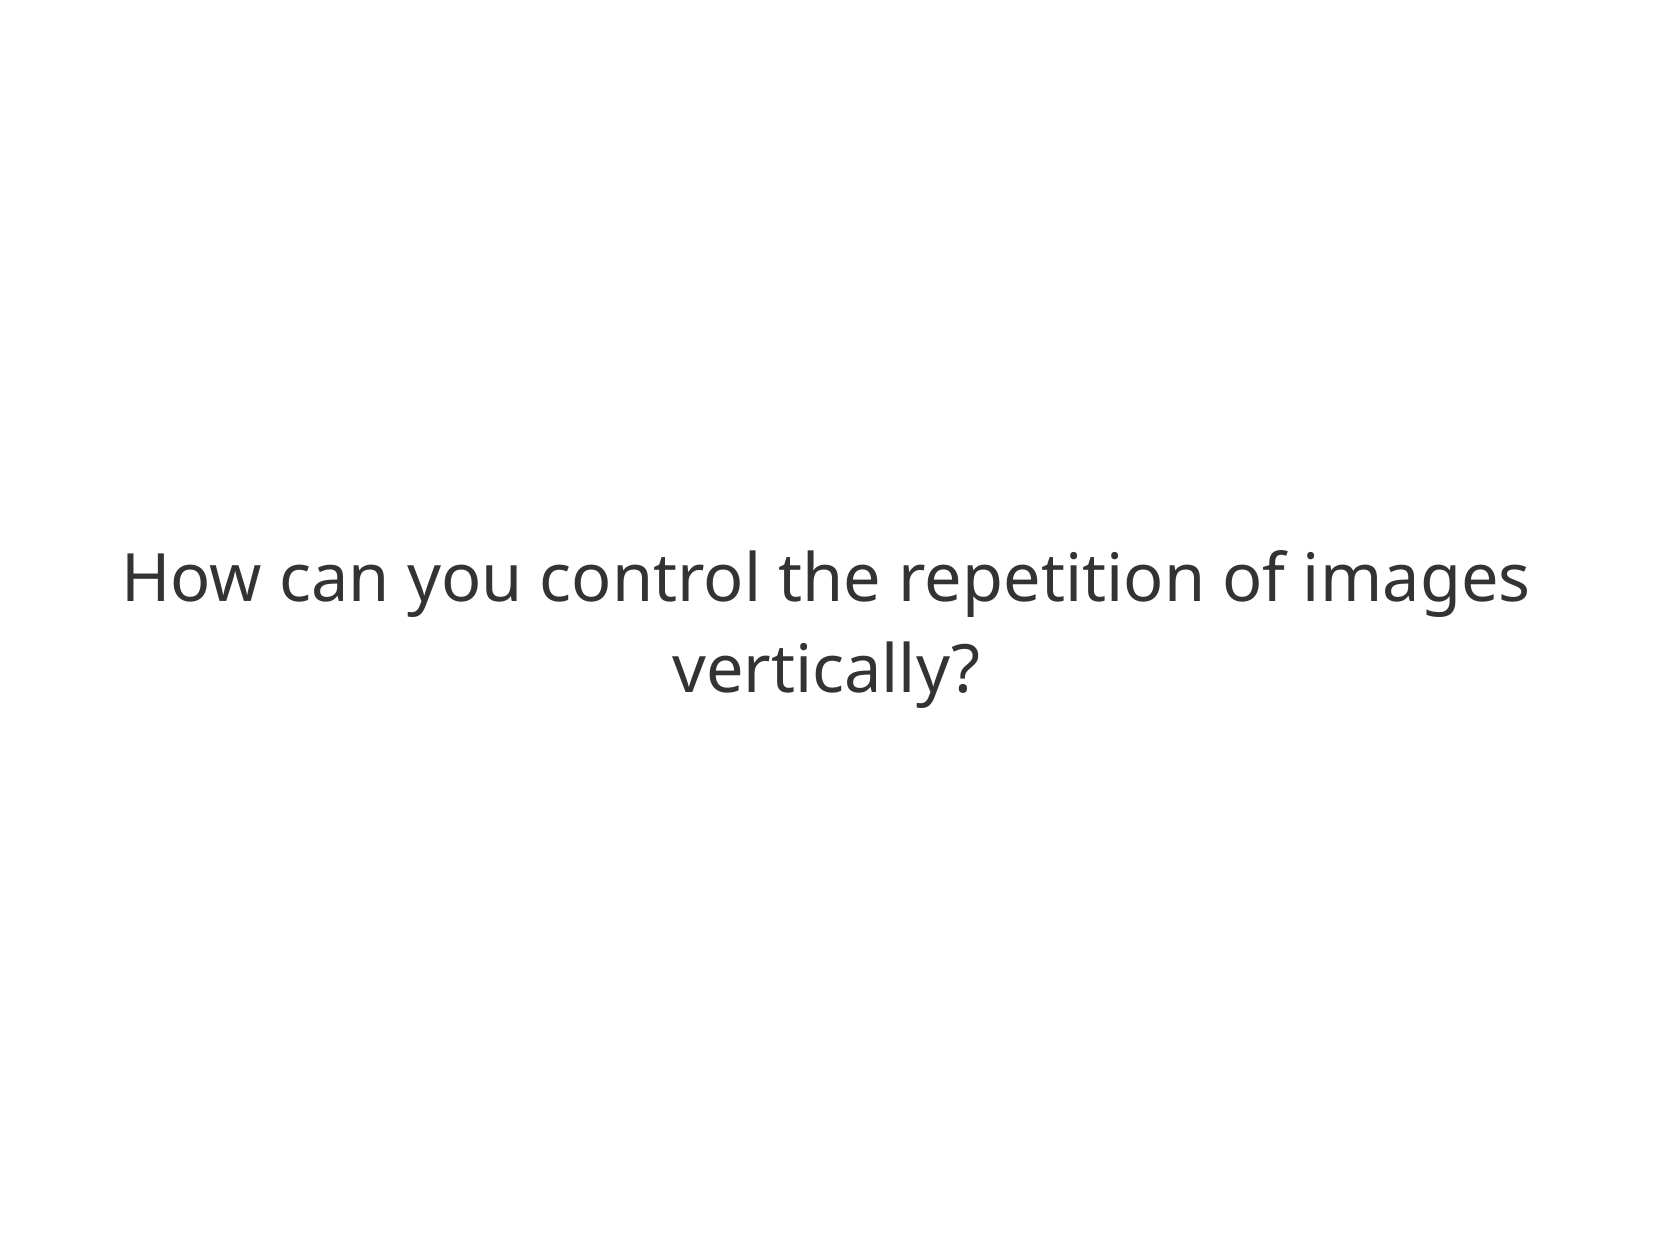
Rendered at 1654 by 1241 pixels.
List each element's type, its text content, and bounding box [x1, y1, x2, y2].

subtitle How can you control the repetition of images vertically? [82, 49, 1571, 1193]
